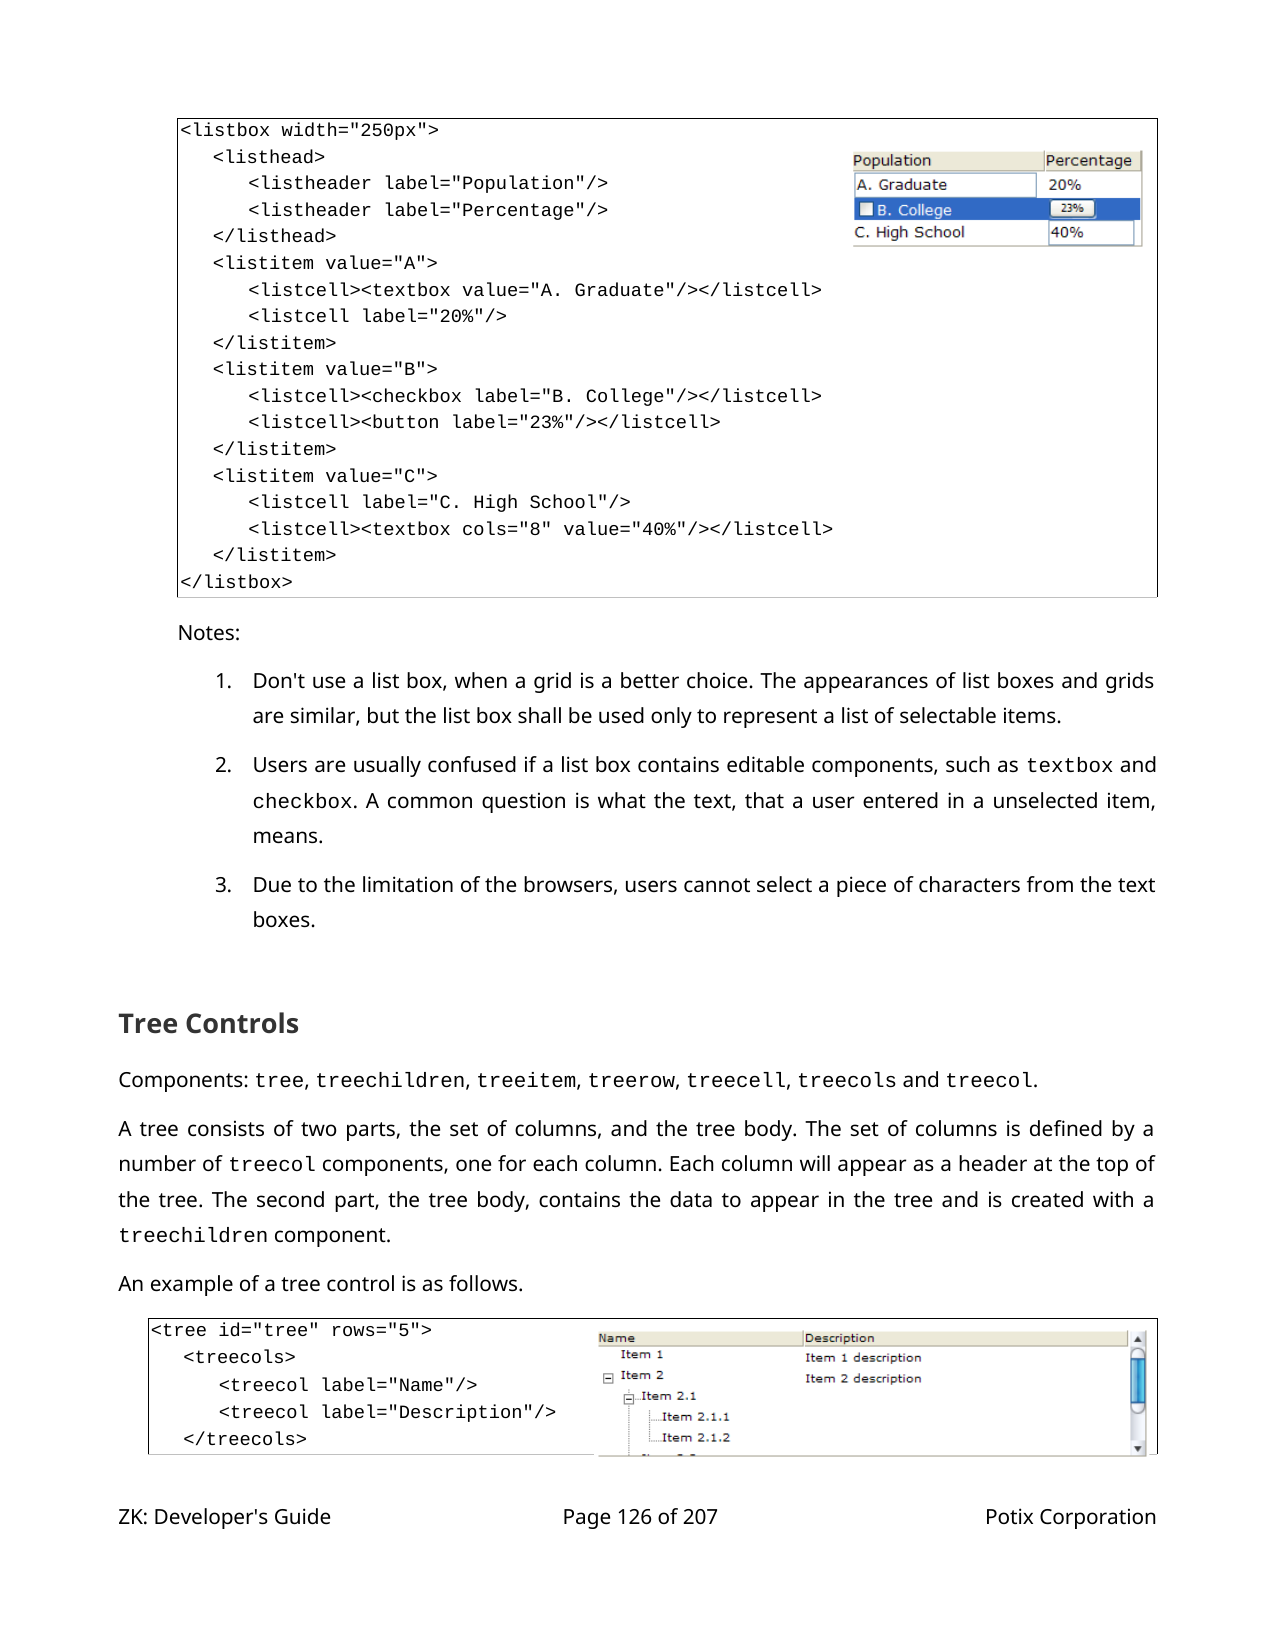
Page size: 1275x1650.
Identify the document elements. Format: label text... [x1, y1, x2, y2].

text </treecols> [149, 1427, 594, 1454]
text <treecol label="Description"/> [149, 1400, 594, 1424]
list Don't use a list box, when a grid is a better choice. The appearances of list boxes and grids are similar, but the list box shall be used only to represent a list of selectable items. [215, 666, 1157, 730]
list Due to the limitation of the browsers, users cannot select a piece of characters from the text boxes. [215, 870, 1157, 934]
list Users are usually confused if a list box contains editable components, such as textbox and checkbox. A common question is what the text, that a user entered in a unselected item, means. [215, 751, 1157, 850]
text A tree consists of two parts, the set of columns, and the tree body. The set of columns is defined by a number of treecol components, one for each column. Each column will appear as a header at the top of the tree. The second part, the tree body, contains the data to appear in the tree and is created with a treechildren component. [118, 1114, 1157, 1249]
picture [851, 146, 1145, 249]
text <tree id="tree" rows="5"> [149, 1319, 1157, 1342]
subtitle Tree Controls [118, 1005, 1157, 1041]
text <listbox width="250px"> <listhead> <listheader label="Population"/> <listheader label="Percentage"/> </listhead> <listitem value="A"> <listcell><textbox value="A. Graduate"/></listcell> <listcell label="20%"/> </listitem> <listitem value="B"> <listcell><checkbox label="B. College"/></listcell> <listcell><button label="23%"/></listcell> </listitem> <listitem value="C"> <listcell label="C. High School"/> <listcell><textbox cols="8" value="40%"/></listcell> </listitem> </listbox> [178, 119, 1157, 597]
text An example of a tree control is as follows. [118, 1269, 1157, 1298]
picture [594, 1327, 1150, 1459]
text <treecols> [149, 1345, 594, 1370]
text Notes: [177, 618, 1157, 646]
text Components: tree, treechildren, treeitem, treerow, treecell, treecols and treecol. [118, 1065, 1157, 1094]
text <treecol label="Name"/> [149, 1373, 594, 1397]
